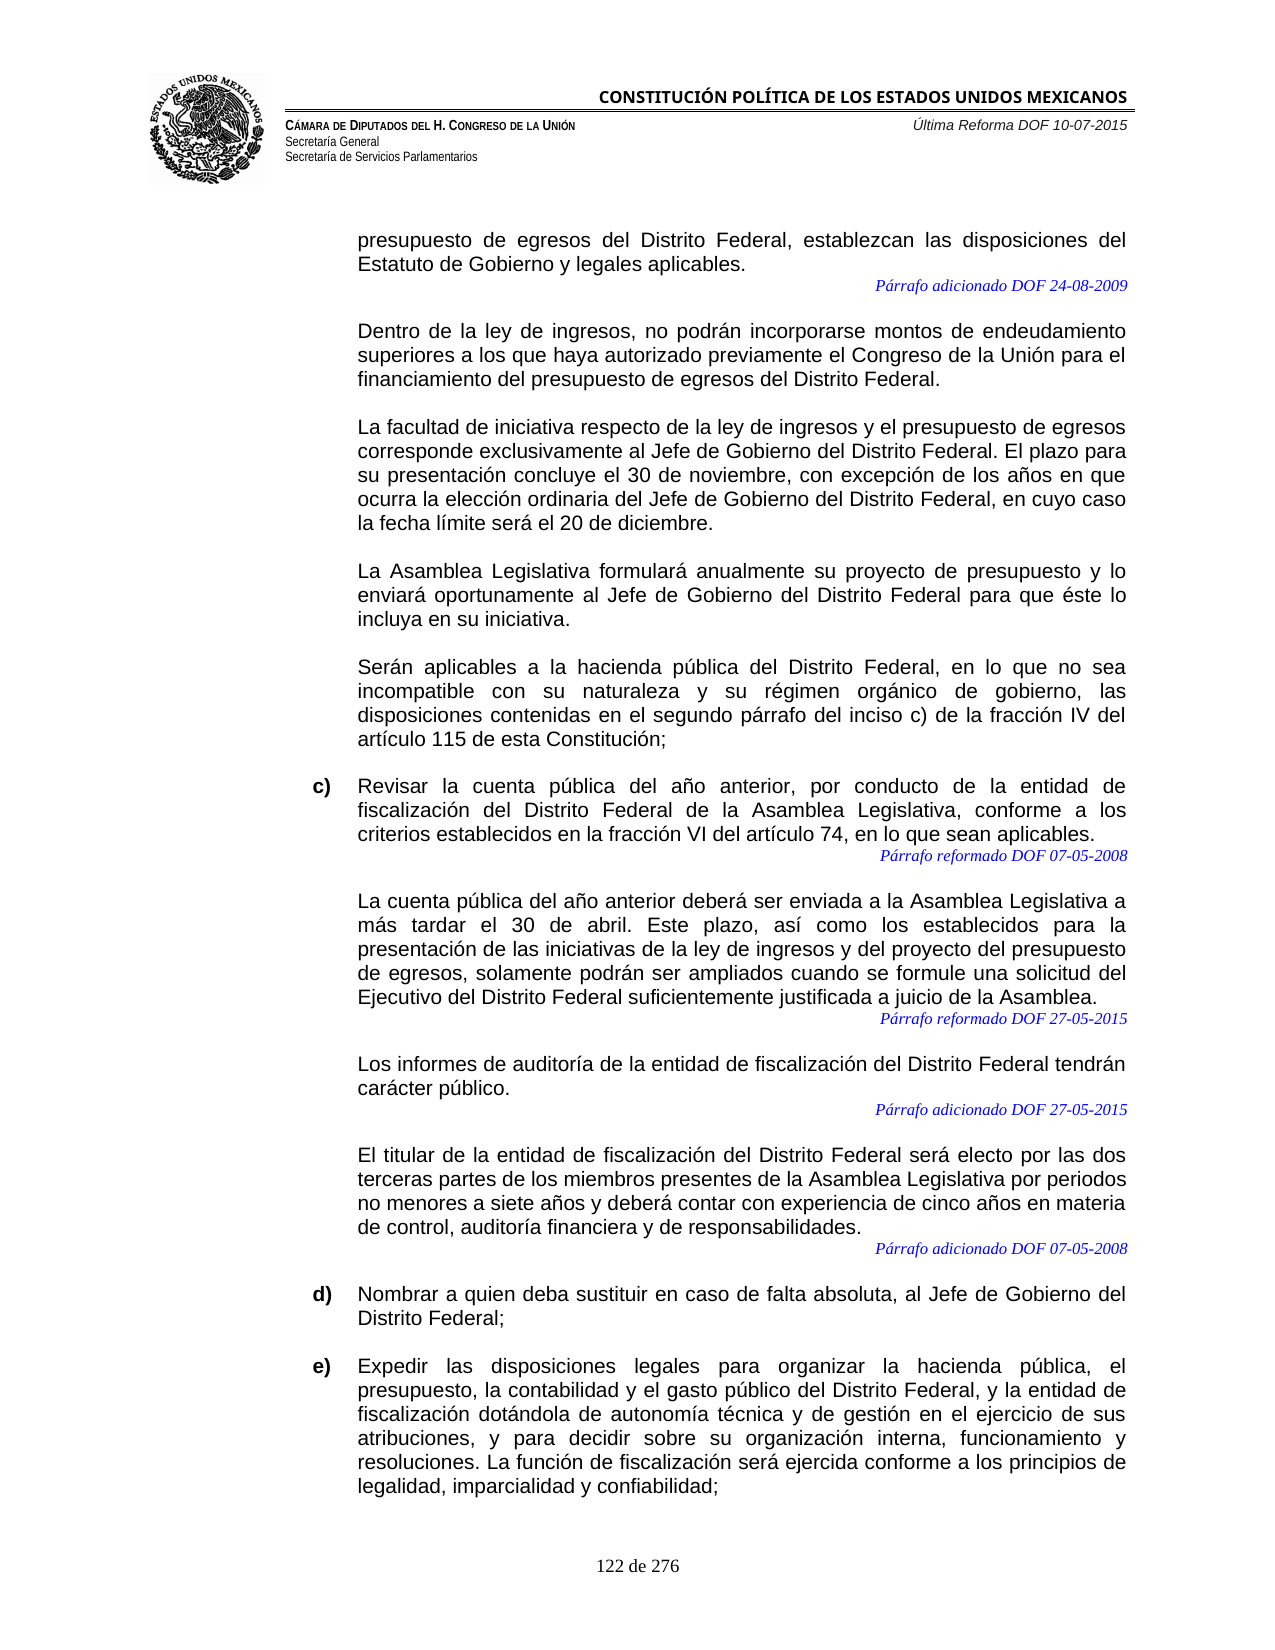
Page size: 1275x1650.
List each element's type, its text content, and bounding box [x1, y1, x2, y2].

text Dentro de la ley de ingresos, no podrán incorporarse montos de endeudamiento superiores a los que haya autorizado previamente el Congreso de la Unión para el financiamiento del presupuesto de egresos del Distrito Federal. [357, 319, 1127, 391]
text Los informes de auditoría de la entidad de fiscalización del Distrito Federal tendrán carácter público. [357, 1052, 1127, 1100]
text Párrafo reformado DOF 07-05-2008 [148, 846, 1127, 865]
text e) Expedir las disposiciones legales para organizar la hacienda pública, el presupuesto, la contabilidad y el gasto público del Distrito Federal, y la entidad de fiscalización dotándola de autonomía técnica y de gestión en el ejercicio de sus atribuciones, y para decidir sobre su organización interna, funcionamiento y resoluciones. La función de fiscalización será ejercida conforme a los principios de legalidad, imparcialidad y confiabilidad; [312, 1354, 1127, 1498]
text El titular de la entidad de fiscalización del Distrito Federal será electo por las dos terceras partes de los miembros presentes de la Asamblea Legislativa por periodos no menores a siete años y deberá contar con experiencia de cinco años en materia de control, auditoría financiera y de responsabilidades. [357, 1143, 1127, 1239]
text c) Revisar la cuenta pública del año anterior, por conducto de la entidad de fiscalización del Distrito Federal de la Asamblea Legislativa, conforme a los criterios establecidos en la fracción VI del artículo 74, en lo que sean aplicables. [312, 774, 1127, 846]
text La cuenta pública del año anterior deberá ser enviada a la Asamblea Legislativa a más tardar el 30 de abril. Este plazo, así como los establecidos para la presentación de las iniciativas de la ley de ingresos y del proyecto del presupuesto de egresos, solamente podrán ser ampliados cuando se formule una solicitud del Ejecutivo del Distrito Federal suficientemente justificada a juicio de la Asamblea. [357, 889, 1127, 1009]
text Párrafo reformado DOF 27-05-2015 [148, 1009, 1127, 1028]
text presupuesto de egresos del Distrito Federal, establezcan las disposiciones del Estatuto de Gobierno y legales aplicables. [357, 228, 1127, 276]
text La facultad de iniciativa respecto de la ley de ingresos y el presupuesto de egresos corresponde exclusivamente al Jefe de Gobierno del Distrito Federal. El plazo para su presentación concluye el 30 de noviembre, con excepción de los años en que ocurra la elección ordinaria del Jefe de Gobierno del Distrito Federal, en cuyo caso la fecha límite será el 20 de diciembre. [357, 415, 1127, 535]
text Párrafo adicionado DOF 24-08-2009 [148, 276, 1127, 295]
text Párrafo adicionado DOF 07-05-2008 [148, 1239, 1127, 1258]
text Serán aplicables a la hacienda pública del Distrito Federal, en lo que no sea incompatible con su naturaleza y su régimen orgánico de gobierno, las disposiciones contenidas en el segundo párrafo del inciso c) de la fracción IV del artículo 115 de esta Constitución; [357, 654, 1127, 750]
text La Asamblea Legislativa formulará anualmente su proyecto de presupuesto y lo enviará oportunamente al Jefe de Gobierno del Distrito Federal para que éste lo incluya en su iniciativa. [357, 559, 1127, 631]
text d) Nombrar a quien deba sustituir en caso de falta absoluta, al Jefe de Gobierno del Distrito Federal; [312, 1282, 1127, 1330]
text Párrafo adicionado DOF 27-05-2015 [148, 1100, 1127, 1119]
